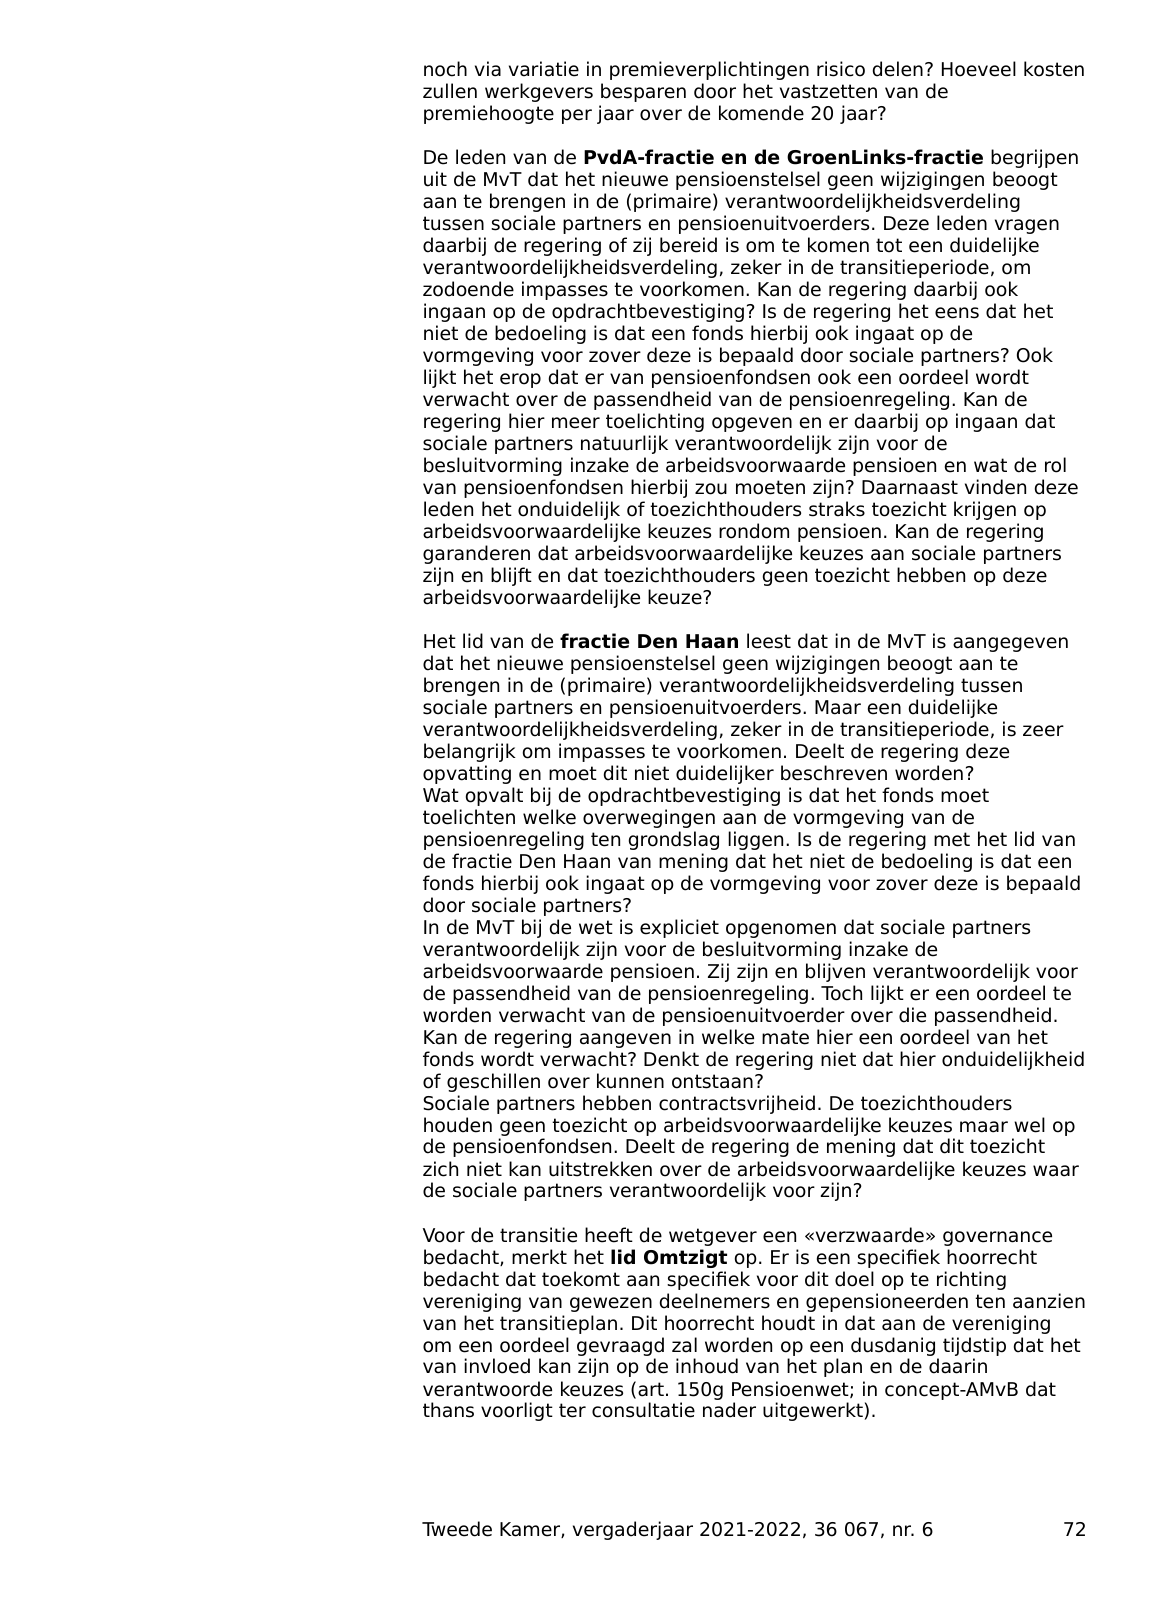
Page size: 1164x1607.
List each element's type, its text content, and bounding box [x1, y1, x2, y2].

text Wat opvalt bij de opdrachtbevestiging is dat het fonds moet toelichten welke overwegingen aan de vormgeving van de pensioenregeling ten grondslag liggen. Is de regering met het lid van de fractie Den Haan van mening dat het niet de bedoeling is dat een fonds hierbij ook ingaat op de vormgeving voor zover deze is bepaald door sociale partners? [422, 785, 1087, 917]
text De leden van de PvdA-fractie en de GroenLinks-fractie begrijpen uit de MvT dat het nieuwe pensioenstelsel geen wijzigingen beoogt aan te brengen in de (primaire) verantwoordelijkheidsverdeling tussen sociale partners en pensioenuitvoerders. Deze leden vragen daarbij de regering of zij bereid is om te komen tot een duidelijke verantwoordelijkheidsverdeling, zeker in de transitieperiode, om zodoende impasses te voorkomen. Kan de regering daarbij ook ingaan op de opdrachtbevestiging? Is de regering het eens dat het niet de bedoeling is dat een fonds hierbij ook ingaat op de vormgeving voor zover deze is bepaald door sociale partners? Ook lijkt het erop dat er van pensioenfondsen ook een oordeel wordt verwacht over de passendheid van de pensioenregeling. Kan de regering hier meer toelichting opgeven en er daarbij op ingaan dat sociale partners natuurlijk verantwoordelijk zijn voor de besluitvorming inzake de arbeidsvoorwaarde pensioen en wat de rol van pensioenfondsen hierbij zou moeten zijn? Daarnaast vinden deze leden het onduidelijk of toezichthouders straks toezicht krijgen op arbeidsvoorwaardelijke keuzes rondom pensioen. Kan de regering garanderen dat arbeidsvoorwaardelijke keuzes aan sociale partners zijn en blijft en dat toezichthouders geen toezicht hebben op deze arbeidsvoorwaardelijke keuze? [422, 147, 1087, 609]
text Voor de transitie heeft de wetgever een «verzwaarde» governance bedacht, merkt het lid Omtzigt op. Er is een specifiek hoorrecht bedacht dat toekomt aan specifiek voor dit doel op te richting vereniging van gewezen deelnemers en gepensioneerden ten aanzien van het transitieplan. Dit hoorrecht houdt in dat aan de vereniging om een oordeel gevraagd zal worden op een dusdanig tijdstip dat het van invloed kan zijn op de inhoud van het plan en de daarin verantwoorde keuzes (art. 150g Pensioenwet; in concept-AMvB dat thans voorligt ter consultatie nader uitgewerkt). [422, 1224, 1087, 1422]
text In de MvT bij de wet is expliciet opgenomen dat sociale partners verantwoordelijk zijn voor de besluitvorming inzake de arbeidsvoorwaarde pensioen. Zij zijn en blijven verantwoordelijk voor de passendheid van de pensioenregeling. Toch lijkt er een oordeel te worden verwacht van de pensioenuitvoerder over die passendheid. Kan de regering aangeven in welke mate hier een oordeel van het fonds wordt verwacht? Denkt de regering niet dat hier onduidelijkheid of geschillen over kunnen ontstaan? [422, 917, 1087, 1092]
text Het lid van de fractie Den Haan leest dat in de MvT is aangegeven dat het nieuwe pensioenstelsel geen wijzigingen beoogt aan te brengen in de (primaire) verantwoordelijkheidsverdeling tussen sociale partners en pensioenuitvoerders. Maar een duidelijke verantwoordelijkheidsverdeling, zeker in de transitieperiode, is zeer belangrijk om impasses te voorkomen. Deelt de regering deze opvatting en moet dit niet duidelijker beschreven worden? [422, 631, 1087, 785]
text noch via variatie in premieverplichtingen risico delen? Hoeveel kosten zullen werkgevers besparen door het vastzetten van de premiehoogte per jaar over de komende 20 jaar? [422, 59, 1087, 125]
text Sociale partners hebben contractsvrijheid. De toezichthouders houden geen toezicht op arbeidsvoorwaardelijke keuzes maar wel op de pensioenfondsen. Deelt de regering de mening dat dit toezicht zich niet kan uitstrekken over de arbeidsvoorwaardelijke keuzes waar de sociale partners verantwoordelijk voor zijn? [422, 1092, 1087, 1202]
